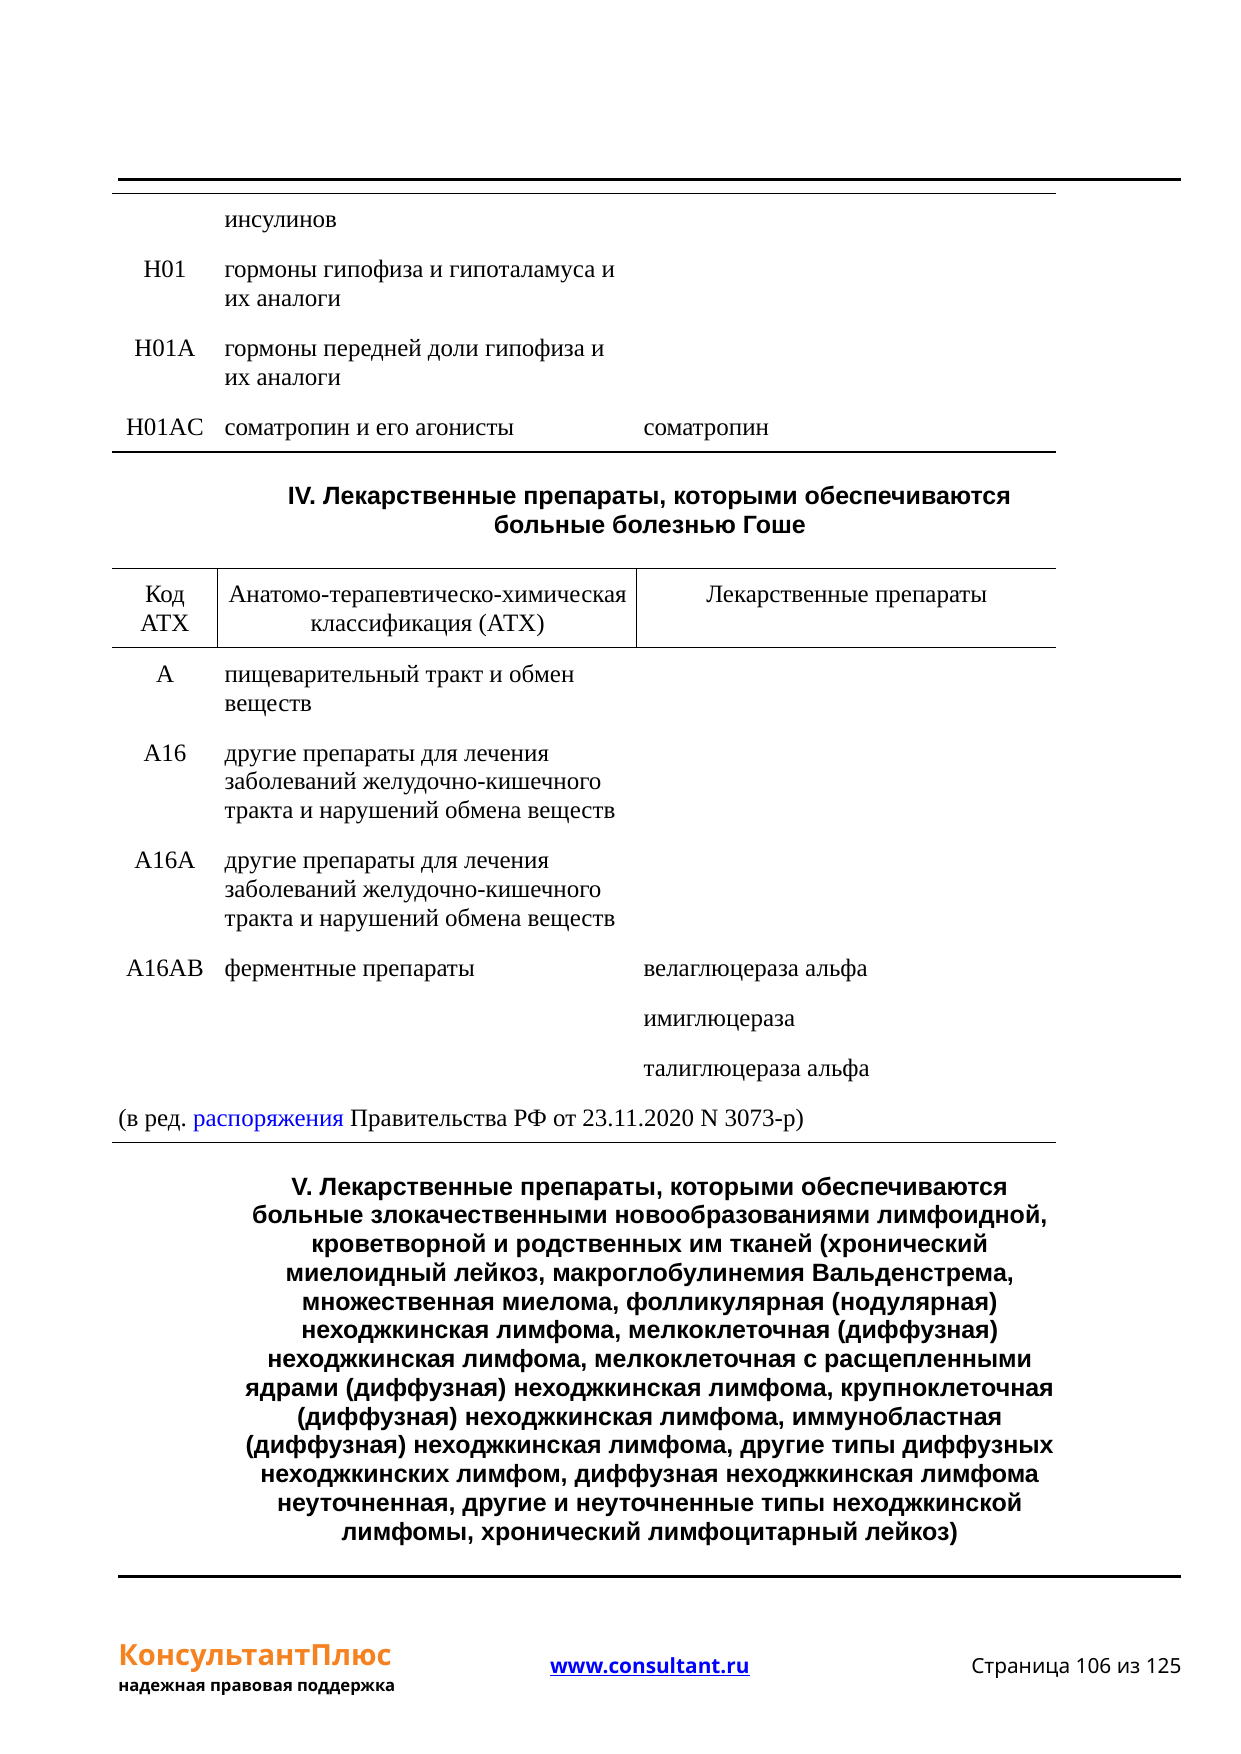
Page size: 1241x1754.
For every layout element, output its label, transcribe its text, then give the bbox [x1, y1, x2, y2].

table_header Лекарственные препараты [637, 569, 1056, 647]
title кроветворной и родственных им тканей (хронический [118, 1229, 1181, 1258]
table_cell A [112, 648, 218, 727]
table_cell инсулинов [218, 194, 637, 244]
table_cell (в ред. распоряжения Правительства РФ от 23.11.2020 N 3073-р) [112, 1092, 1056, 1142]
table_cell [637, 194, 1056, 244]
table_cell [637, 648, 1056, 727]
title (диффузная) неходжкинская лимфома, иммунобластная [118, 1402, 1181, 1431]
title неходжкинская лимфома, мелкоклеточная с расщепленными [118, 1344, 1181, 1373]
table_cell другие препараты для лечения заболеваний желудочно-кишечного тракта и нарушений обмена веществ [218, 835, 637, 942]
table_cell другие препараты для лечения заболеваний желудочно-кишечного тракта и нарушений обмена веществ [218, 727, 637, 834]
table_cell [637, 244, 1056, 323]
table_cell [112, 194, 218, 244]
table_header Анатомо-терапевтическо-химическая классификация (АТХ) [218, 569, 636, 647]
table_cell [637, 835, 1056, 942]
title (диффузная) неходжкинская лимфома, другие типы диффузных [118, 1431, 1181, 1459]
title V. Лекарственные препараты, которыми обеспечиваются [118, 1172, 1181, 1201]
table_cell [637, 323, 1056, 401]
table_cell H01 [112, 244, 218, 323]
table_cell A16AB [112, 942, 218, 992]
table_cell велаглюцераза альфа [637, 942, 1056, 992]
title больные болезнью Гоше [118, 510, 1181, 539]
table_cell A16 [112, 727, 218, 834]
table_cell имиглюцераза [637, 992, 1056, 1042]
table_cell талиглюцераза альфа [637, 1042, 1056, 1092]
table_cell пищеварительный тракт и обмен веществ [218, 648, 637, 727]
title лимфомы, хронический лимфоцитарный лейкоз) [118, 1517, 1181, 1546]
table_cell [112, 992, 218, 1042]
title множественная миелома, фолликулярная (нодулярная) [118, 1287, 1181, 1316]
table_cell A16A [112, 835, 218, 942]
table_cell [637, 727, 1056, 834]
table_cell соматропин [637, 401, 1056, 451]
title неходжкинских лимфом, диффузная неходжкинская лимфома [118, 1459, 1181, 1488]
table_cell соматропин и его агонисты [218, 401, 637, 451]
title IV. Лекарственные препараты, которыми обеспечиваются [118, 481, 1181, 510]
table_cell гормоны гипофиза и гипоталамуса и их аналоги [218, 244, 637, 323]
table_header Код АТХ [112, 569, 217, 647]
table_cell H01AC [112, 401, 218, 451]
table_cell [218, 1042, 637, 1092]
table_cell ферментные препараты [218, 942, 637, 992]
table_cell [218, 992, 637, 1042]
title миелоидный лейкоз, макроглобулинемия Вальденстрема, [118, 1258, 1181, 1287]
table_cell H01A [112, 323, 218, 401]
table_cell [112, 1042, 218, 1092]
title неходжкинская лимфома, мелкоклеточная (диффузная) [118, 1316, 1181, 1344]
title неуточненная, другие и неуточненные типы неходжкинской [118, 1488, 1181, 1517]
title ядрами (диффузная) неходжкинская лимфома, крупноклеточная [118, 1373, 1181, 1402]
title больные злокачественными новообразованиями лимфоидной, [118, 1201, 1181, 1229]
table_cell гормоны передней доли гипофиза и их аналоги [218, 323, 637, 401]
